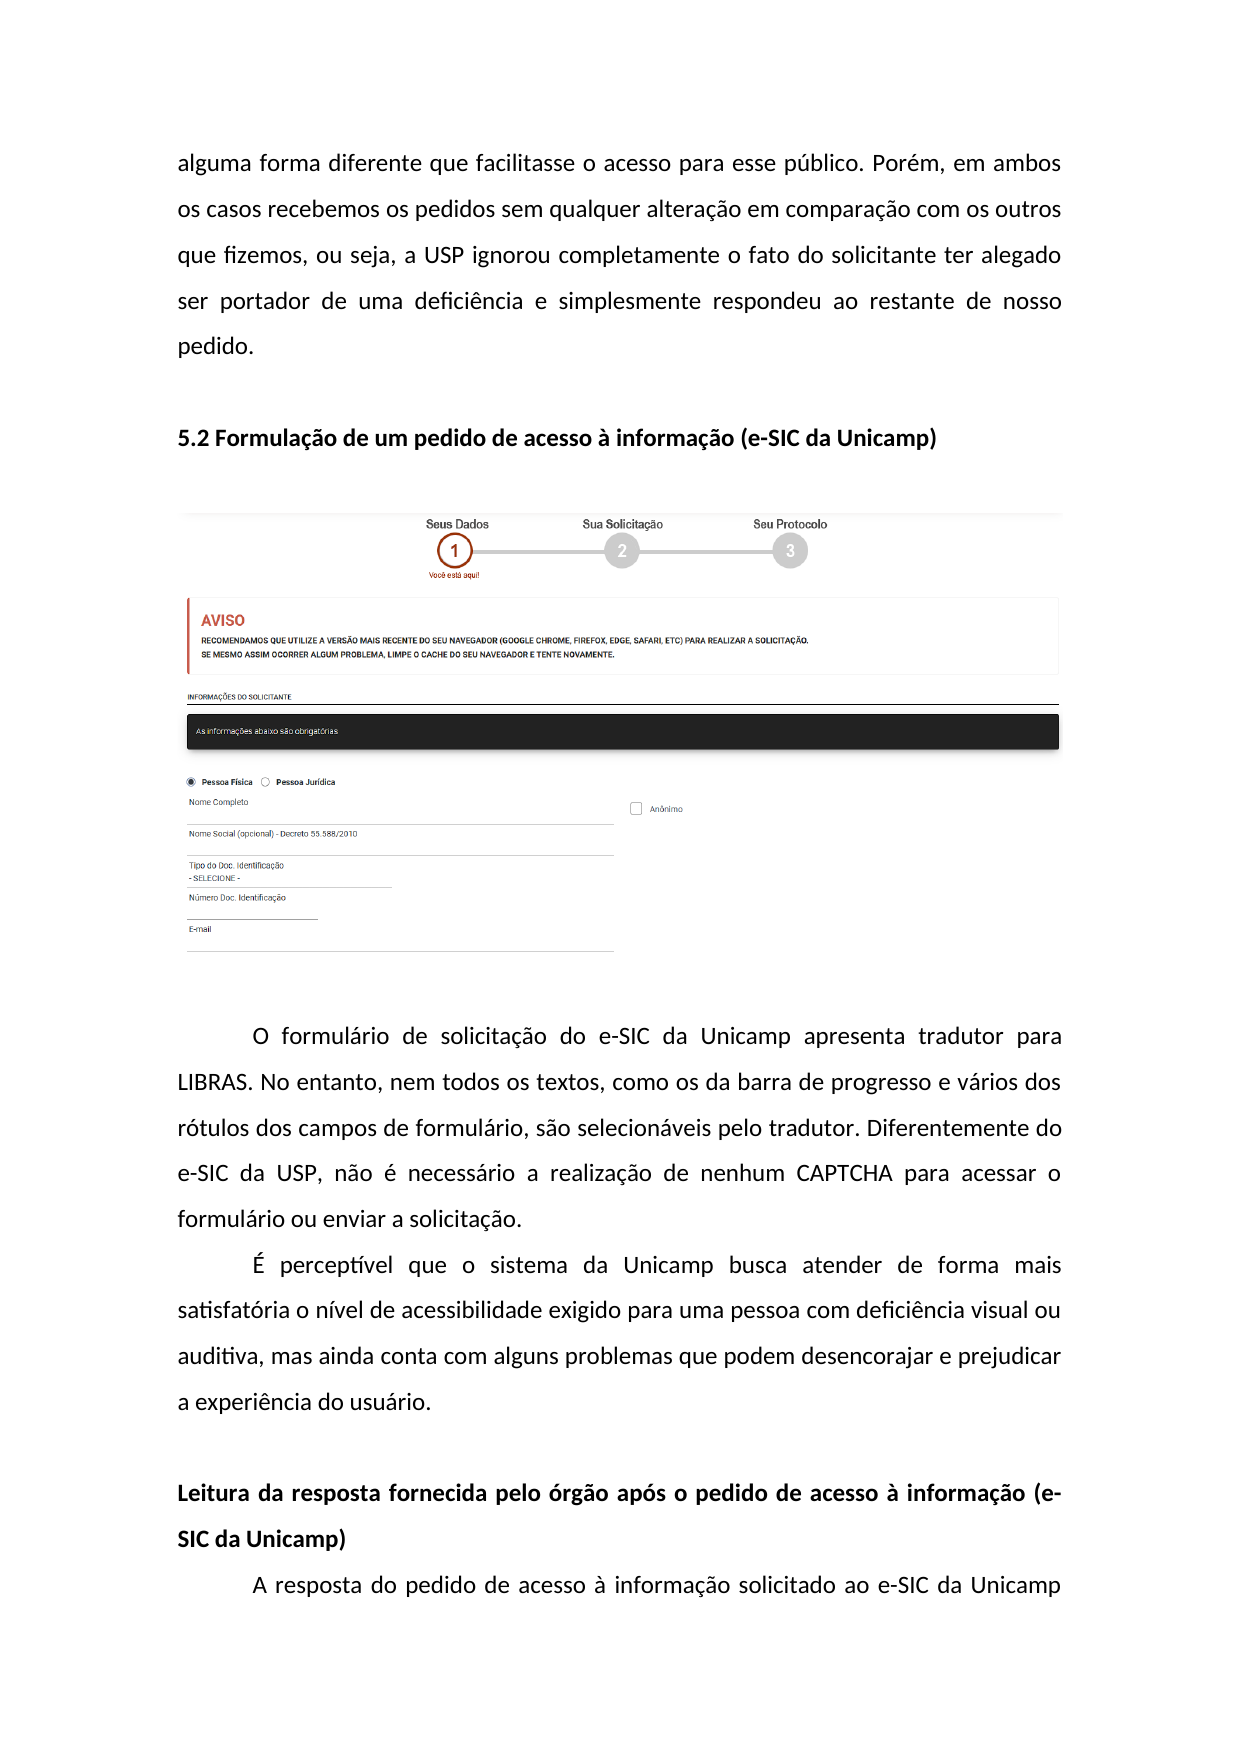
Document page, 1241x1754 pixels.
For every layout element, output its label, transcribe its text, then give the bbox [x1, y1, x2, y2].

text Leitura da resposta fornecida pelo órgão após o pedido de acesso à informação (e-SIC da Unicamp) [177, 1477, 1063, 1554]
text A resposta do pedido de acesso à informação solicitado ao e-SIC da Unicamp [177, 1569, 1063, 1599]
text 5.2 Formulação de um pedido de acesso à informação (e-SIC da Unicamp) [177, 422, 1063, 452]
text alguma forma diferente que facilitasse o acesso para esse público. Porém, em ambos os casos recebemos os pedidos sem qualquer alteração em comparação com os outros que fizemos, ou seja, a USP ignorou completamente o fato do solicitante ter alegado ser portador de uma deficiência e simplesmente respondeu ao restante de nosso pedido. [177, 148, 1063, 361]
text O formulário de solicitação do e-SIC da Unicamp apresenta tradutor para LIBRAS. No entanto, nem todos os textos, como os da barra de progresso e vários dos rótulos dos campos de formulário, são selecionáveis pelo tradutor. Diferentemente do e-SIC da USP, não é necessário a realização de nenhum CAPTCHA para acessar o formulário ou enviar a solicitação. [177, 1020, 1063, 1234]
picture [177, 513, 1063, 960]
text É perceptível que o sistema da Unicamp busca atender de forma mais satisfatória o nível de acessibilidade exigido para uma pessoa com deficiência visual ou auditiva, mas ainda conta com alguns problemas que podem desencorajar e prejudicar a experiência do usuário. [177, 1249, 1063, 1417]
